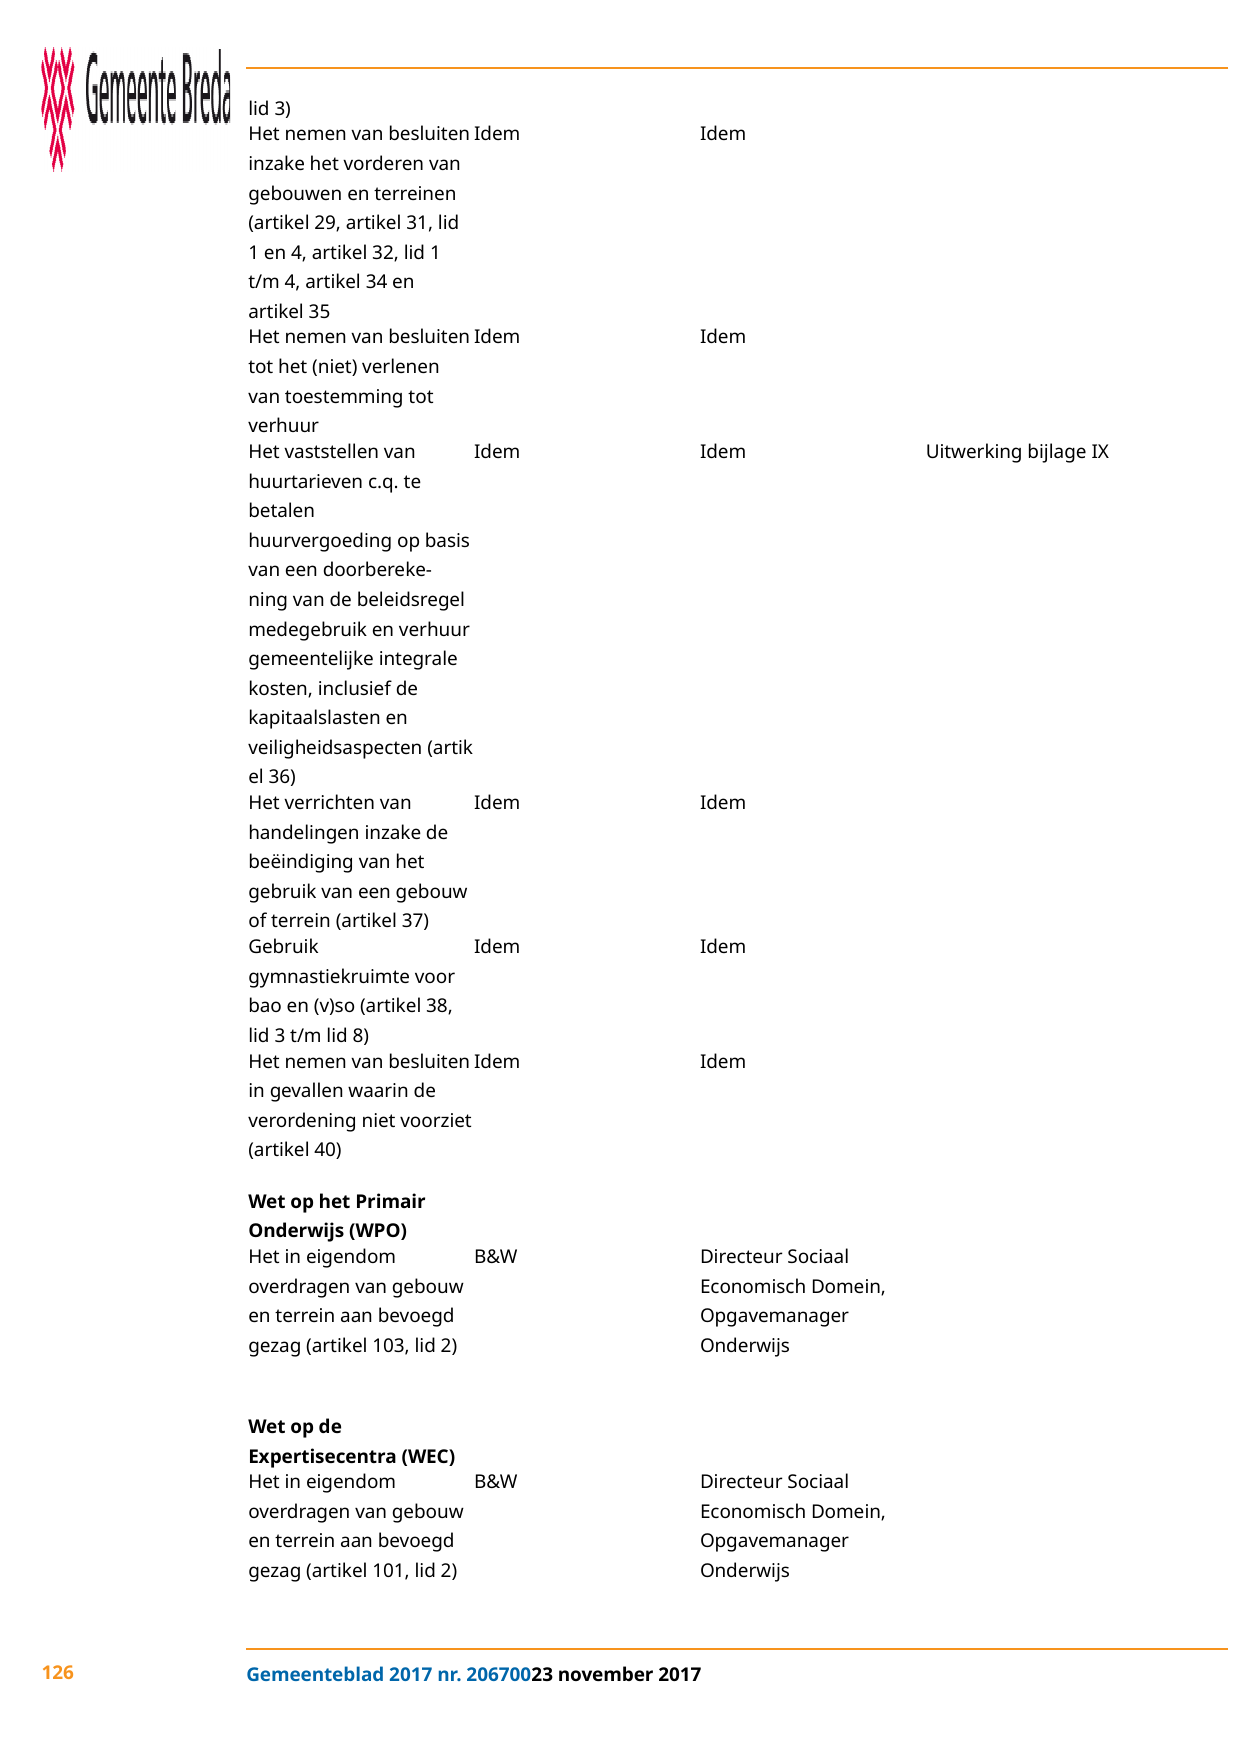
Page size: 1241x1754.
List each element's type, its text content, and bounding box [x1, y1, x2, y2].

table_cell Idem [474, 324, 700, 438]
table_cell Het verrichten van handelingen inzake de beëindiging van het gebruik van een gebouw of terrein (artikel 37) [248, 789, 474, 933]
table_cell [926, 95, 1152, 121]
table_cell [700, 1163, 926, 1188]
table_cell Idem [474, 438, 700, 789]
table_cell [700, 1188, 926, 1243]
table_cell Idem [474, 121, 700, 324]
table_cell [248, 1388, 474, 1413]
table_cell [926, 324, 1152, 438]
table_cell [926, 1413, 1152, 1468]
table_cell Idem [700, 789, 926, 933]
table_cell Idem [474, 934, 700, 1048]
table_cell [248, 1163, 474, 1188]
table_cell [926, 1163, 1152, 1188]
table_cell Idem [700, 934, 926, 1048]
table_cell Wet op de Expertisecentra (WEC) [248, 1413, 474, 1468]
table_cell [474, 1413, 700, 1468]
table_cell B&W [474, 1244, 700, 1387]
table_cell [474, 95, 700, 121]
table_cell [474, 1188, 700, 1243]
table_cell [700, 95, 926, 121]
table_cell [474, 1163, 700, 1188]
table_cell [248, 1583, 474, 1609]
table_cell Idem [474, 1048, 700, 1162]
table_cell [474, 1583, 700, 1609]
table_cell [700, 1583, 926, 1609]
table_cell B&W [474, 1469, 700, 1583]
table_cell Wet op het Primair Onderwijs (WPO) [248, 1188, 474, 1243]
table_cell Het nemen van besluiten tot het (niet) verlenen van toestemming tot verhuur [248, 324, 474, 438]
table_cell Directeur Sociaal Economisch Domein, Opgavemanager Onderwijs [700, 1244, 926, 1387]
table_cell Het vaststellen van huurtarieven c.q. te betalen huurvergoeding op basis van een doorbereke- ning van de beleidsregel medegebruik en verhuur gemeentelijke integrale kosten, inclusief de kapitaalslasten en veiligheidsaspecten (artikel 36) [248, 438, 474, 789]
table_cell Uitwerking bijlage IX [926, 438, 1152, 789]
table_cell [926, 934, 1152, 1048]
table_cell Directeur Sociaal Economisch Domein, Opgavemanager Onderwijs [700, 1469, 926, 1583]
table_cell Idem [700, 324, 926, 438]
table_cell Het in eigendom overdragen van gebouw en terrein aan bevoegd gezag (artikel 101, lid 2) [248, 1469, 474, 1583]
table_cell [926, 1244, 1152, 1387]
table_cell [926, 1469, 1152, 1583]
table_cell Idem [474, 789, 700, 933]
picture [41, 47, 231, 172]
table_cell Het in eigendom overdragen van gebouw en terrein aan bevoegd gezag (artikel 103, lid 2) [248, 1244, 474, 1387]
table_cell [926, 1188, 1152, 1243]
table_cell [926, 1388, 1152, 1413]
table_cell Gebruik gymnastiekruimte voor bao en (v)so (artikel 38, lid 3 t/m lid 8) [248, 934, 474, 1048]
table_cell lid 3) [248, 95, 474, 121]
table_cell Idem [700, 438, 926, 789]
table_cell [474, 1388, 700, 1413]
table_cell [926, 1048, 1152, 1162]
table_cell Het nemen van besluiten in gevallen waarin de verordening niet voorziet (artikel 40) [248, 1048, 474, 1162]
table_cell [926, 789, 1152, 933]
table_cell [926, 1583, 1152, 1609]
table_cell [926, 121, 1152, 324]
table_cell Idem [700, 121, 926, 324]
table_cell [700, 1413, 926, 1468]
table_cell [700, 1388, 926, 1413]
table_cell Idem [700, 1048, 926, 1162]
table_cell Het nemen van besluiten inzake het vorderen van gebouwen en terreinen (artikel 29, artikel 31, lid 1 en 4, artikel 32, lid 1 t/m 4, artikel 34 en artikel 35 [248, 121, 474, 324]
